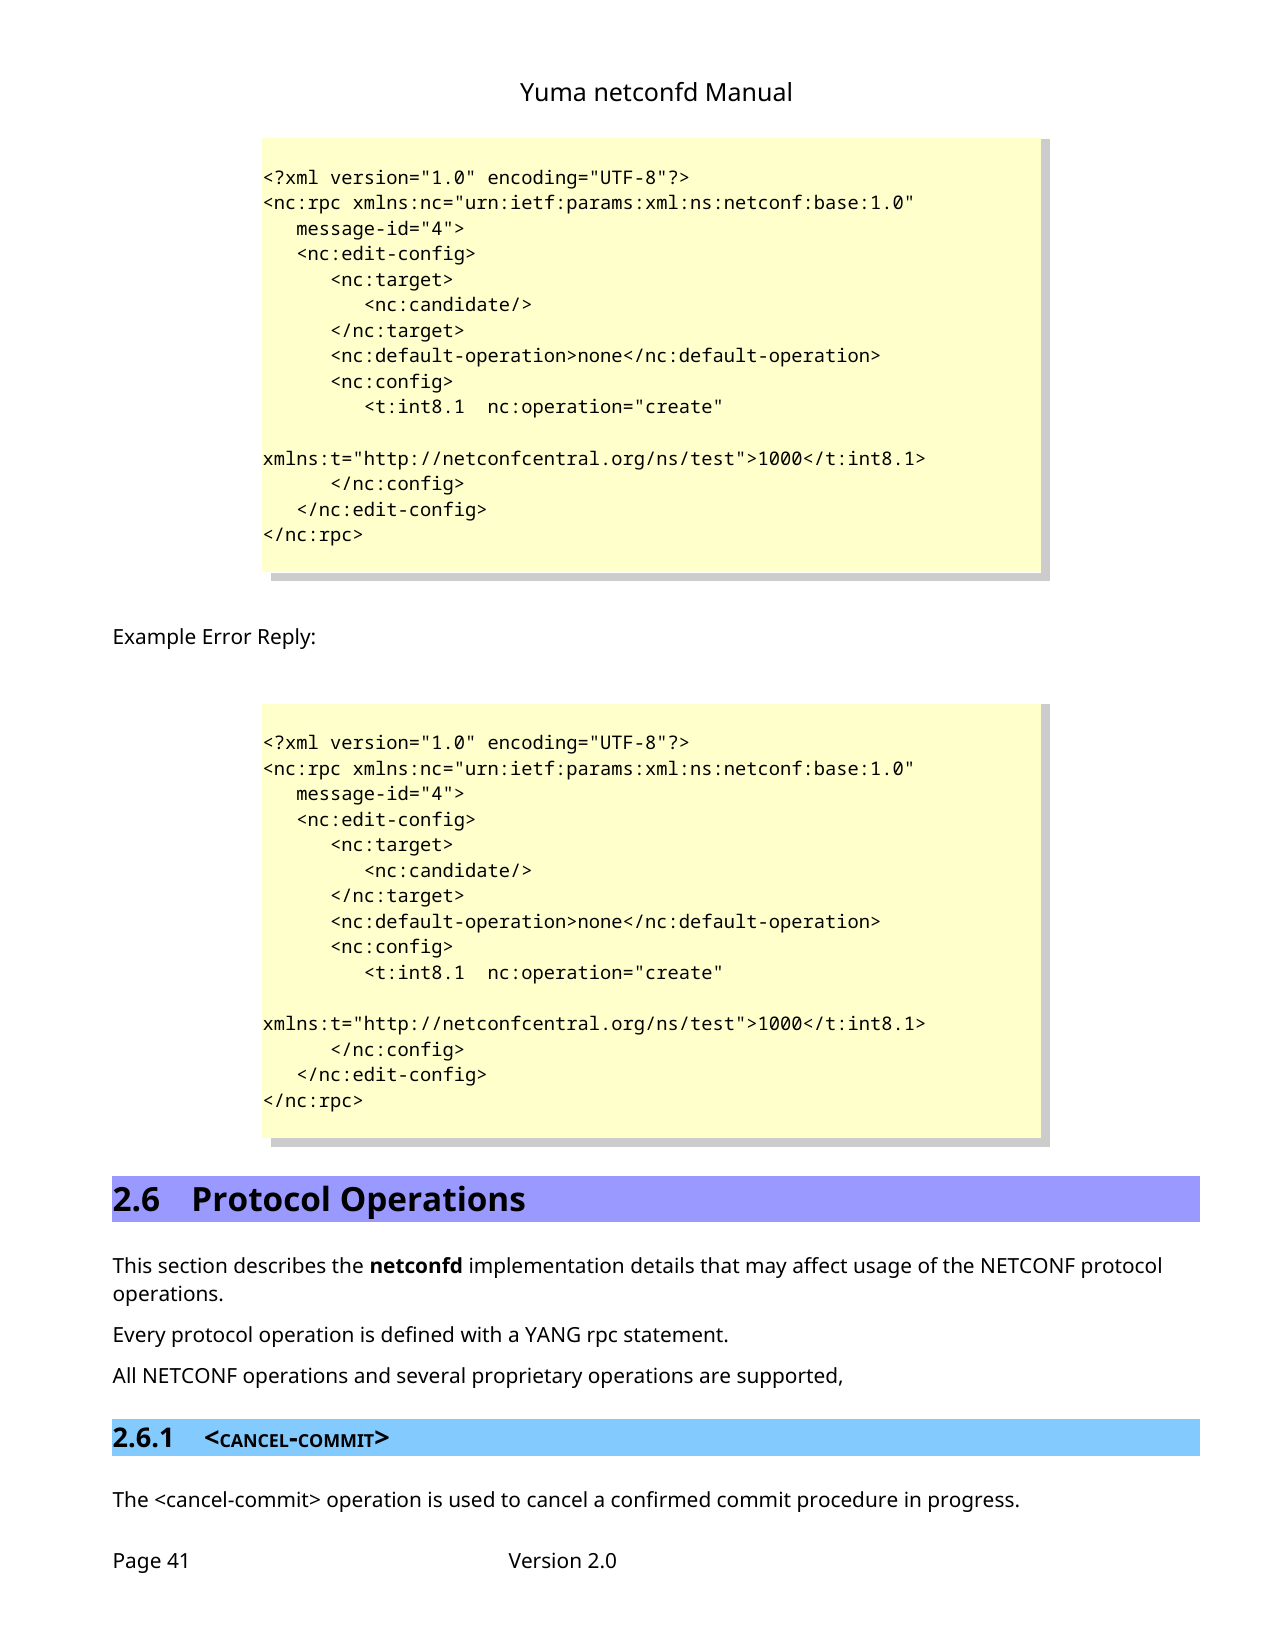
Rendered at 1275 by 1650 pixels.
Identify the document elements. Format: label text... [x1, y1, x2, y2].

text xmlns:t="http://netconfcentral.org/ns/test">1000</t:int8.1> [262, 419, 1041, 470]
text <nc:candidate/> [262, 857, 1041, 883]
text <nc:candidate/> [262, 292, 1041, 317]
text </nc:config> [262, 1036, 1041, 1061]
text <nc:rpc xmlns:nc="urn:ietf:params:xml:ns:netconf:base:1.0" [262, 755, 1041, 781]
text All NETCONF operations and several proprietary operations are supported, [112, 1361, 1200, 1389]
text <nc:default-operation>none</nc:default-operation> [262, 343, 1041, 368]
text </nc:config> [262, 470, 1041, 496]
text </nc:rpc> [262, 521, 1041, 547]
text <?xml version="1.0" encoding="UTF-8"?> [262, 164, 1041, 189]
text This section describes the netconfd implementation details that may affect usage of the NETCONF protocol operations. [112, 1251, 1200, 1308]
text Every protocol operation is defined with a YANG rpc statement. [112, 1320, 1200, 1348]
subtitle <cancel-commit> [112, 1419, 1200, 1456]
text </nc:target> [262, 883, 1041, 908]
text <nc:target> [262, 832, 1041, 857]
subtitle Protocol Operations [112, 1176, 1200, 1222]
text Example Error Reply: [112, 622, 1200, 651]
text </nc:edit-config> [262, 496, 1041, 521]
text <nc:config> [262, 368, 1041, 394]
text message-id="4"> [262, 215, 1041, 241]
text <?xml version="1.0" encoding="UTF-8"?> [262, 730, 1041, 755]
text <nc:target> [262, 266, 1041, 292]
text <nc:default-operation>none</nc:default-operation> [262, 908, 1041, 934]
text <nc:rpc xmlns:nc="urn:ietf:params:xml:ns:netconf:base:1.0" [262, 189, 1041, 215]
text </nc:edit-config> [262, 1061, 1041, 1087]
text </nc:rpc> [262, 1087, 1041, 1112]
text <nc:edit-config> [262, 806, 1041, 832]
text xmlns:t="http://netconfcentral.org/ns/test">1000</t:int8.1> [262, 985, 1041, 1036]
text </nc:target> [262, 317, 1041, 343]
text The <cancel-commit> operation is used to cancel a confirmed commit procedure in progress. [112, 1485, 1200, 1513]
text <t:int8.1 nc:operation="create" [262, 959, 1041, 985]
text <nc:edit-config> [262, 241, 1041, 266]
text <t:int8.1 nc:operation="create" [262, 394, 1041, 419]
text <nc:config> [262, 934, 1041, 959]
text message-id="4"> [262, 781, 1041, 806]
